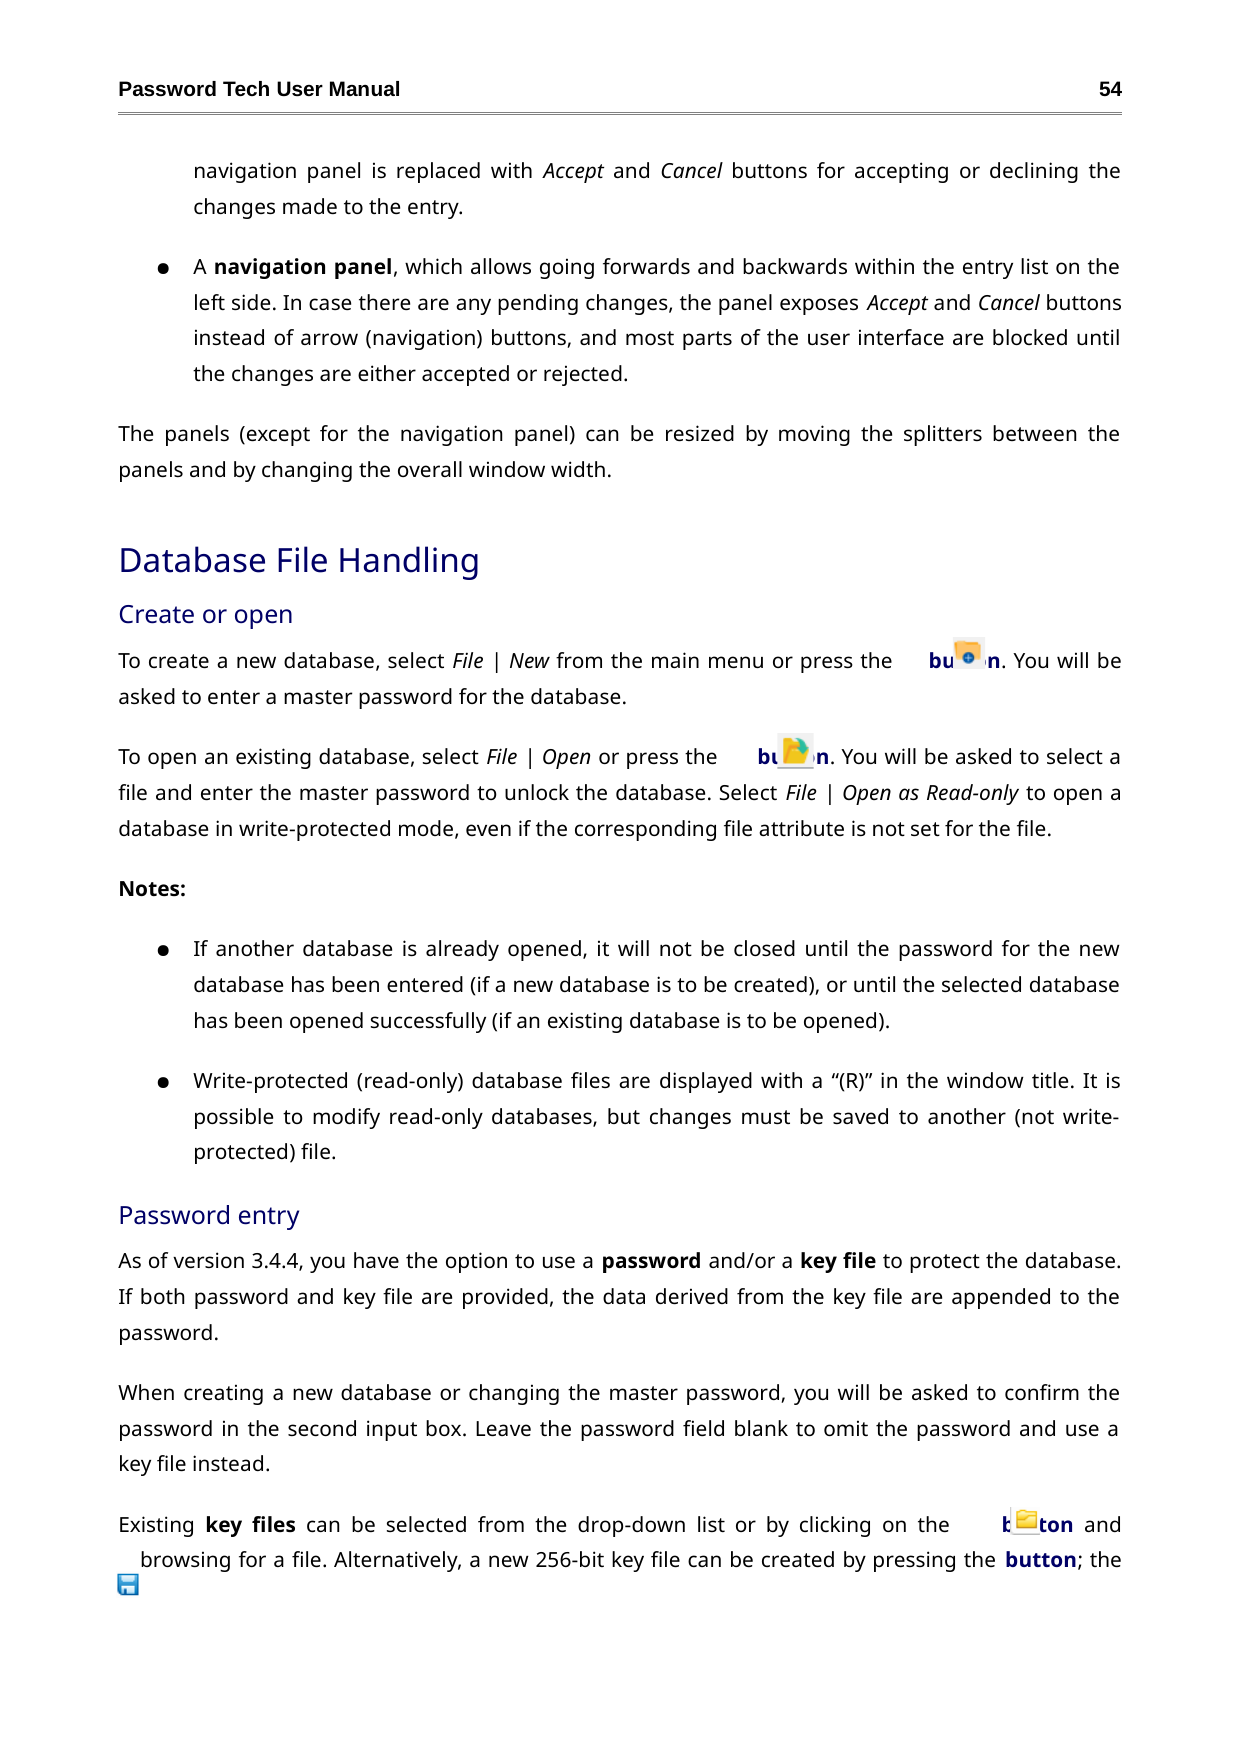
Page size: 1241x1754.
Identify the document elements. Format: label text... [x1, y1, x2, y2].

text Notes: [118, 874, 1122, 902]
picture [116, 1571, 140, 1598]
picture [777, 733, 814, 770]
subtitle Create or open [118, 597, 1122, 631]
list Write-protected (read-only) database files are displayed with a “(R)” in the window title. It is possible to modify read-only databases, but changes must be saved to another (not write-protected) file. [156, 1066, 1122, 1166]
subtitle Database File Handling [118, 537, 1122, 583]
text To open an existing database, select File | Open or press the button. You will be asked to select a file and enter the master password to unlock the database. Select File | Open as Read-only to open a database in write-protected mode, even if the corresponding file attribute is not set for the file. [118, 742, 1122, 842]
text To create a new database, select File | New from the main menu or press the button. You will be asked to enter a master password for the database. [118, 646, 1122, 710]
subtitle Password entry [118, 1198, 1122, 1232]
text As of version 3.4.4, you have the option to use a password and/or a key file to protect the database. If both password and key file are provided, the data derived from the key file are appended to the password. [118, 1246, 1122, 1346]
text Existing key files can be selected from the drop-down list or by clicking on the button and browsing for a file. Alternatively, a new 256-bit key file can be created by pressing the button; the [118, 1510, 1122, 1574]
text The panels (except for the navigation panel) can be resized by moving the splitters between the panels and by changing the overall window width. [118, 419, 1122, 483]
list If another database is already opened, it will not be closed until the password for the new database has been entered (if a new database is to be created), or until the selected database has been opened successfully (if an existing database is to be opened). [156, 934, 1122, 1034]
text When creating a new database or changing the master password, you will be asked to confirm the password in the second input box. Leave the password field blank to omit the password and use a key file instead. [118, 1378, 1122, 1478]
picture [952, 637, 986, 669]
picture [1010, 1507, 1040, 1535]
list navigation panel is replaced with Accept and Cancel buttons for accepting or declining the changes made to the entry. [156, 156, 1122, 220]
list A navigation panel, which allows going forwards and backwards within the entry list on the left side. In case there are any pending changes, the panel exposes Accept and Cancel buttons instead of arrow (navigation) buttons, and most parts of the user interface are blocked until the changes are either accepted or rejected. [156, 252, 1122, 387]
